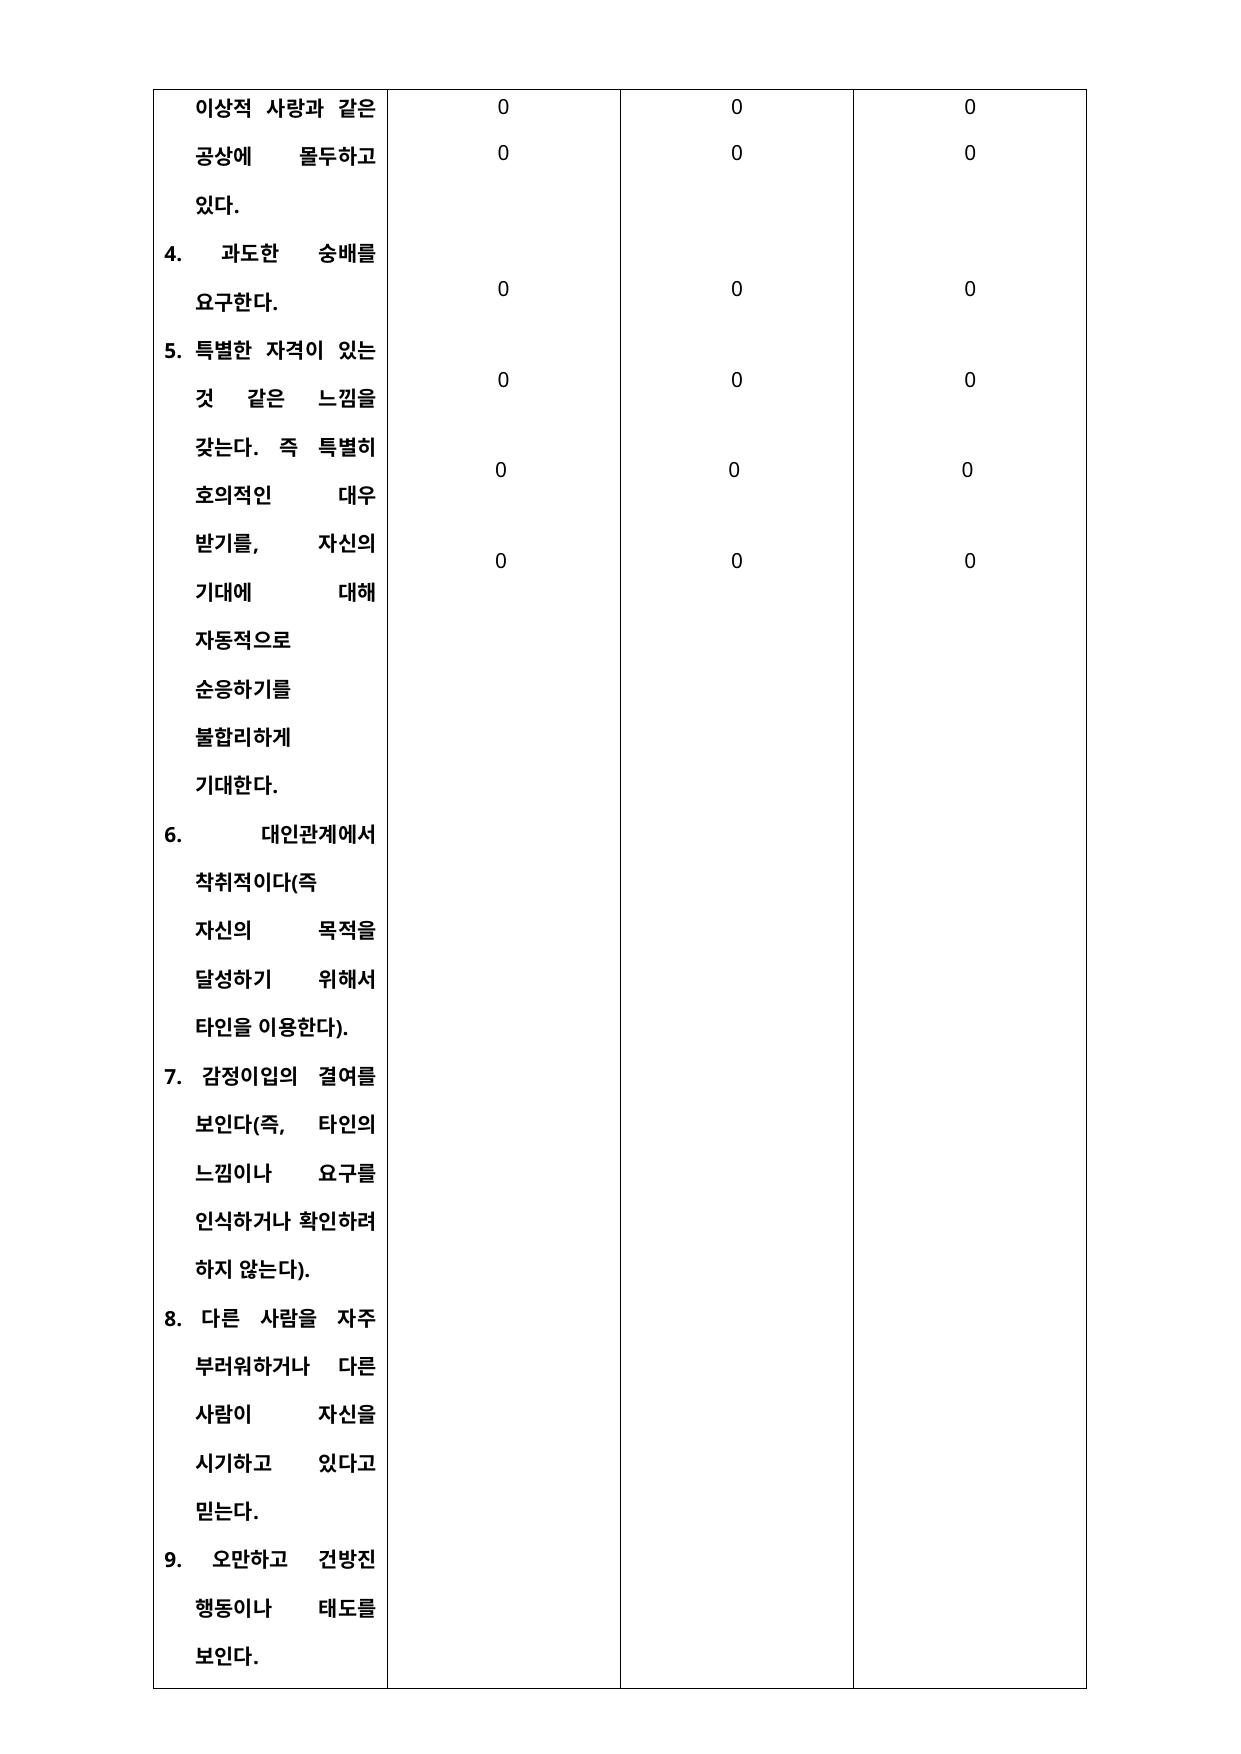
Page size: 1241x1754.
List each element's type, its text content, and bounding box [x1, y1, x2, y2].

table_cell 0 0 0 0 0 0 [854, 90, 1086, 1688]
table_cell 이상적 사랑과 같은 공상에 몰두하고 있다. 4. 과도한 숭배를 요구한다. 5. 특별한 자격이 있는 것 같은 느낌을 갖는다. 즉 특별히 호의적인 대우 받기를, 자신의 기대에 대해 자동적으로 순응하기를 불합리하게 기대한다. 6. 대인관계에서 착취적이다(즉 자신의 목적을 달성하기 위해서 타인을 이용한다). 7. 감정이입의 결여를 보인다(즉, 타인의 느낌이나 요구를 인식하거나 확인하려 하지 않는다). 8. 다른 사람을 자주 부러워하거나 다른 사람이 자신을 시기하고 있다고 믿는다. 9. 오만하고 건방진 행동이나 태도를 보인다. [154, 90, 387, 1688]
table_cell 0 0 0 0 0 0 [388, 90, 620, 1688]
table_cell 0 0 0 0 0 0 [621, 90, 853, 1688]
